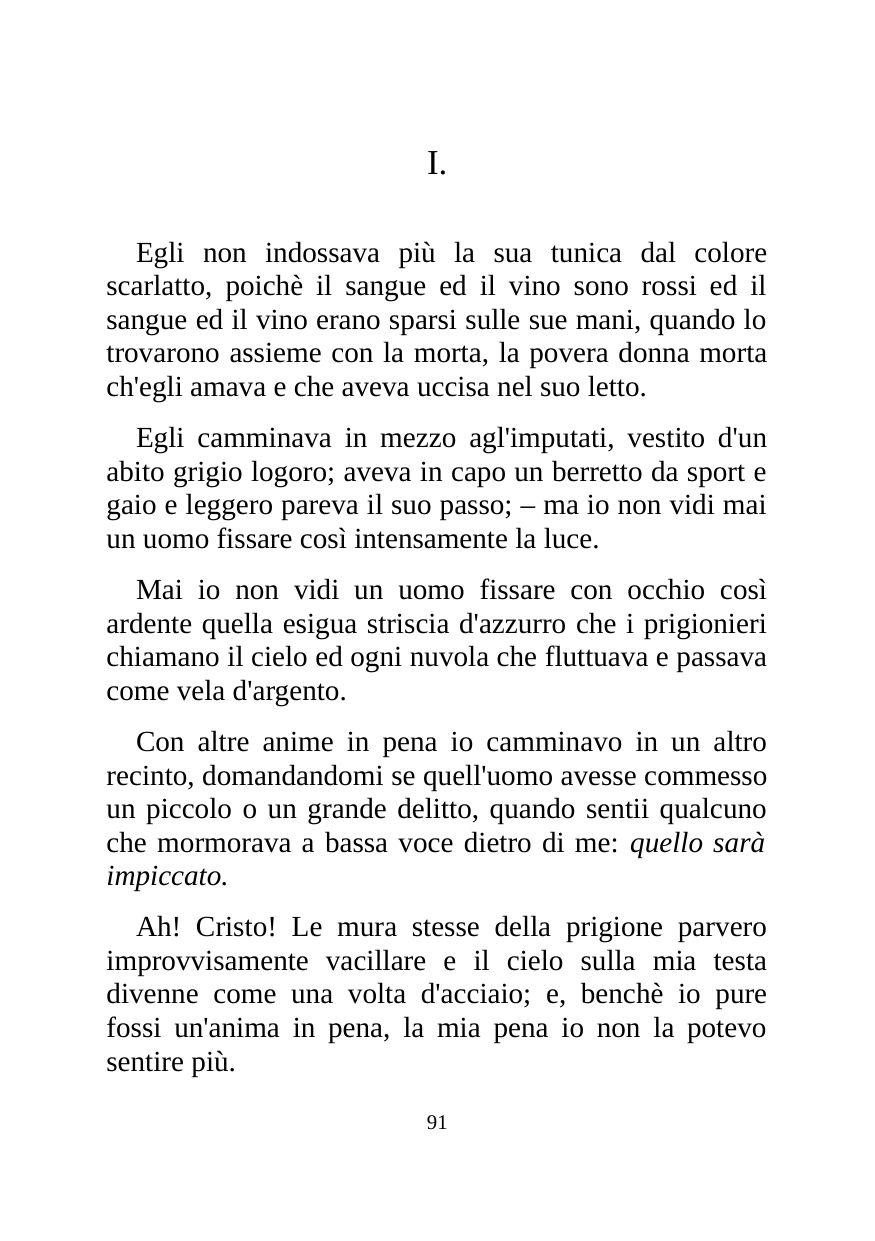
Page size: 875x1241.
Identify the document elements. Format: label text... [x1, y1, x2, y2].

text Egli non indossava più la sua tunica dal colore scarlatto, poichè il sangue ed il vino sono rossi ed il sangue ed il vino erano sparsi sulle sue mani, quando lo trovarono assieme con la morta, la povera donna morta ch'egli amava e che aveva uccisa nel suo letto. [106, 235, 768, 403]
subtitle I. [106, 142, 768, 182]
text Con altre anime in pena io camminavo in un altro recinto, domandandomi se quell'uomo avesse commesso un piccolo o un grande delitto, quando sentii qualcuno che mormorava a bassa voce dietro di me: quello sarà impiccato. [106, 724, 768, 892]
text Ah! Cristo! Le mura stesse della prigione parvero improvvisamente vacillare e il cielo sulla mia testa divenne come una volta d'acciaio; e, benchè io pure fossi un'anima in pena, la mia pena io non la potevo sentire più. [106, 909, 768, 1077]
text Egli camminava in mezzo agl'imputati, vestito d'un abito grigio logoro; aveva in capo un berretto da sport e gaio e leggero pareva il suo passo; – ma io non vidi mai un uomo fissare così intensamente la luce. [106, 420, 768, 554]
text Mai io non vidi un uomo fissare con occhio così ardente quella esigua striscia d'azzurro che i prigionieri chiamano il cielo ed ogni nuvola che fluttuava e passava come vela d'argento. [106, 572, 768, 706]
